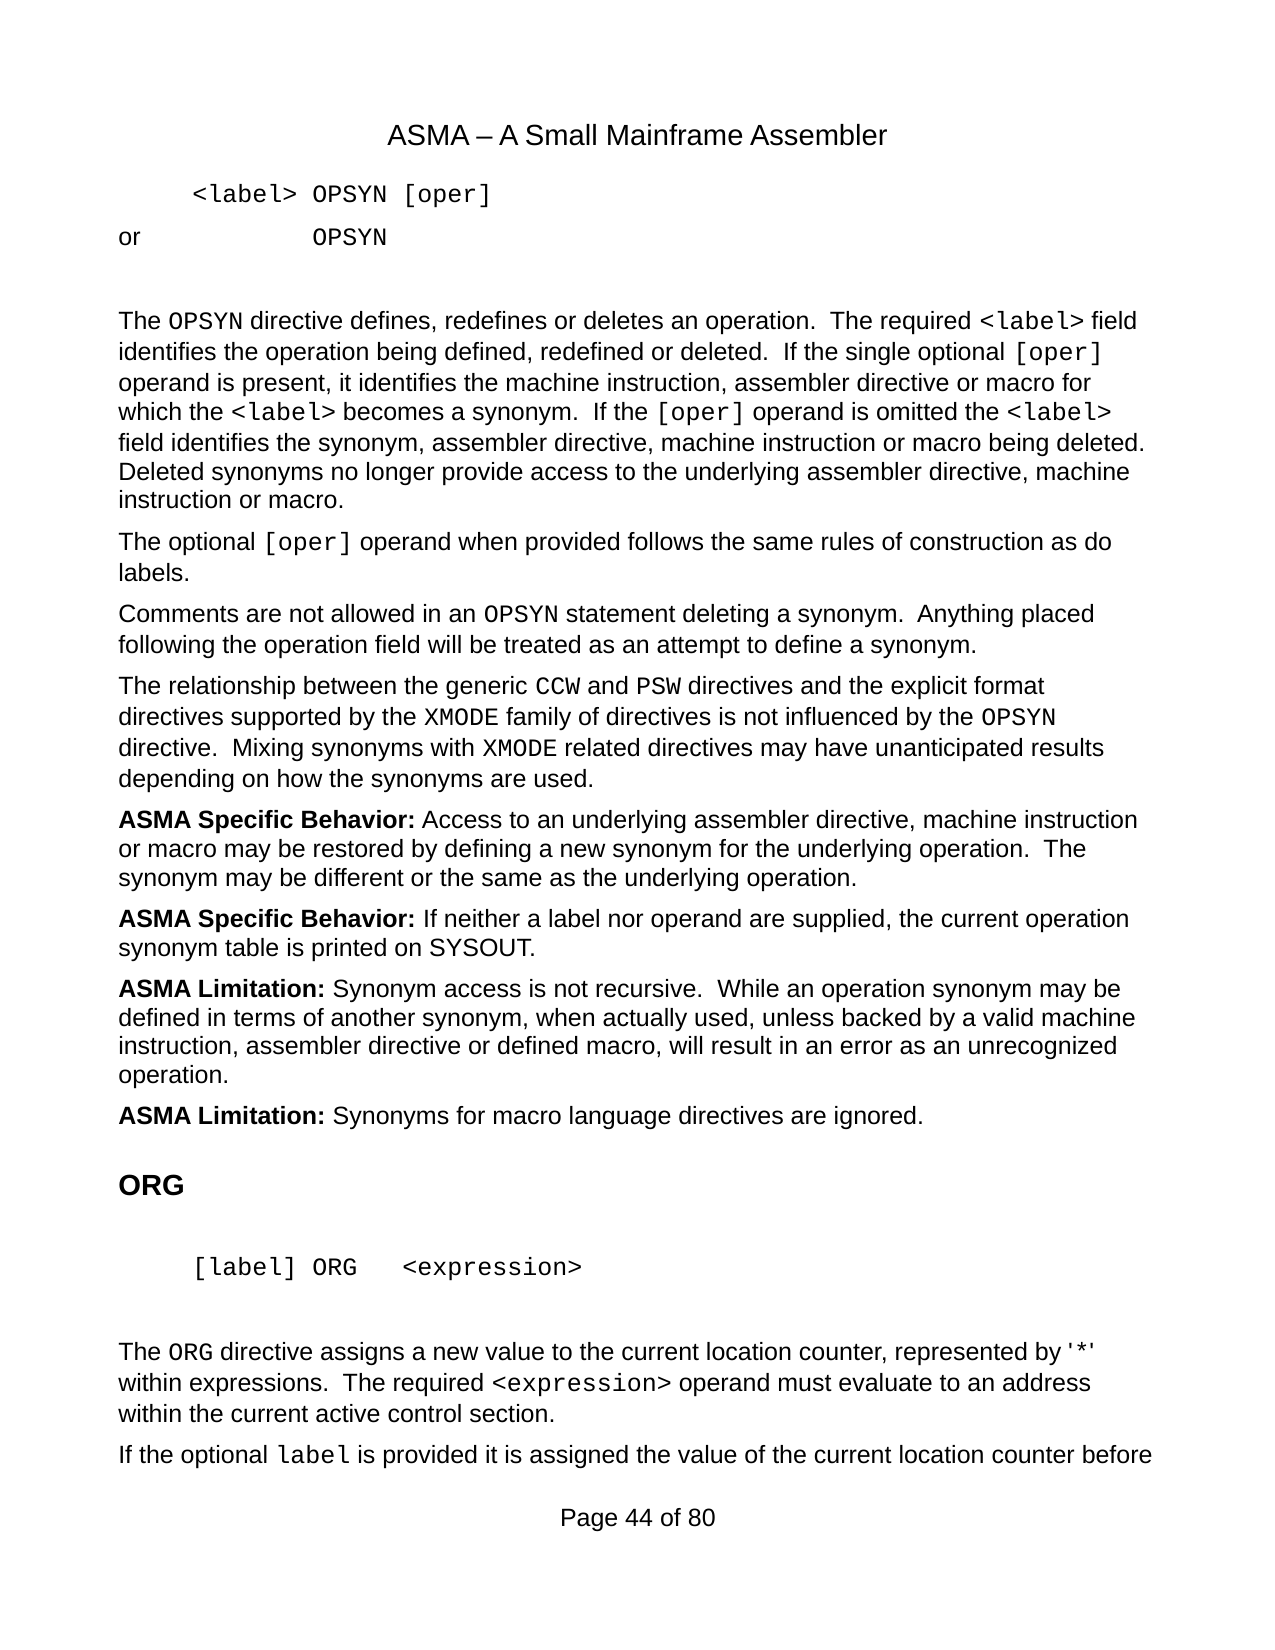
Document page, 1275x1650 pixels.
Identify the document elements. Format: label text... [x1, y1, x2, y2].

text ASMA Limitation: Synonyms for macro language directives are ignored. [118, 1101, 1157, 1130]
text Comments are not allowed in an OPSYN statement deleting a synonym. Anything placed following the operation field will be treated as an attempt to define a synonym. [118, 599, 1157, 658]
text The ORG directive assigns a new value to the current location counter, represented by '*' within expressions. The required <expression> operand must evaluate to an address within the current active control section. [118, 1337, 1157, 1427]
text ASMA Specific Behavior: If neither a label nor operand are supplied, the current operation synonym table is printed on SYSOUT. [118, 904, 1157, 961]
text or OPSYN [118, 222, 1157, 253]
text [label] ORG <expression> [192, 1255, 1157, 1283]
text The relationship between the generic CCW and PSW directives and the explicit format directives supported by the XMODE family of directives is not influenced by the OPSYN directive. Mixing synonyms with XMODE related directives may have unanticipated results depending on how the synonyms are used. [118, 671, 1157, 792]
text The OPSYN directive defines, redefines or deletes an operation. The required <label> field identifies the operation being defined, redefined or deleted. If the single optional [oper] operand is present, it identifies the machine instruction, assembler directive or macro for which the <label> becomes a synonym. If the [oper] operand is omitted the <label> field identifies the synonym, assembler directive, machine instruction or macro being deleted. Deleted synonyms no longer provide access to the underlying assembler directive, machine instruction or macro. [118, 306, 1157, 514]
text If the optional label is provided it is assigned the value of the current location counter before [118, 1440, 1157, 1471]
subtitle ORG [118, 1167, 1157, 1201]
text The optional [oper] operand when provided follows the same rules of construction as do labels. [118, 527, 1157, 586]
text ASMA Specific Behavior: Access to an underlying assembler directive, machine instruction or macro may be restored by defining a new synonym for the underlying operation. The synonym may be different or the same as the underlying operation. [118, 805, 1157, 891]
text ASMA Limitation: Synonym access is not recursive. While an operation synonym may be defined in terms of another synonym, when actually used, unless backed by a valid machine instruction, assembler directive or defined macro, will result in an error as an unrecognized operation. [118, 974, 1157, 1089]
text <label> OPSYN [oper] [192, 181, 1157, 209]
